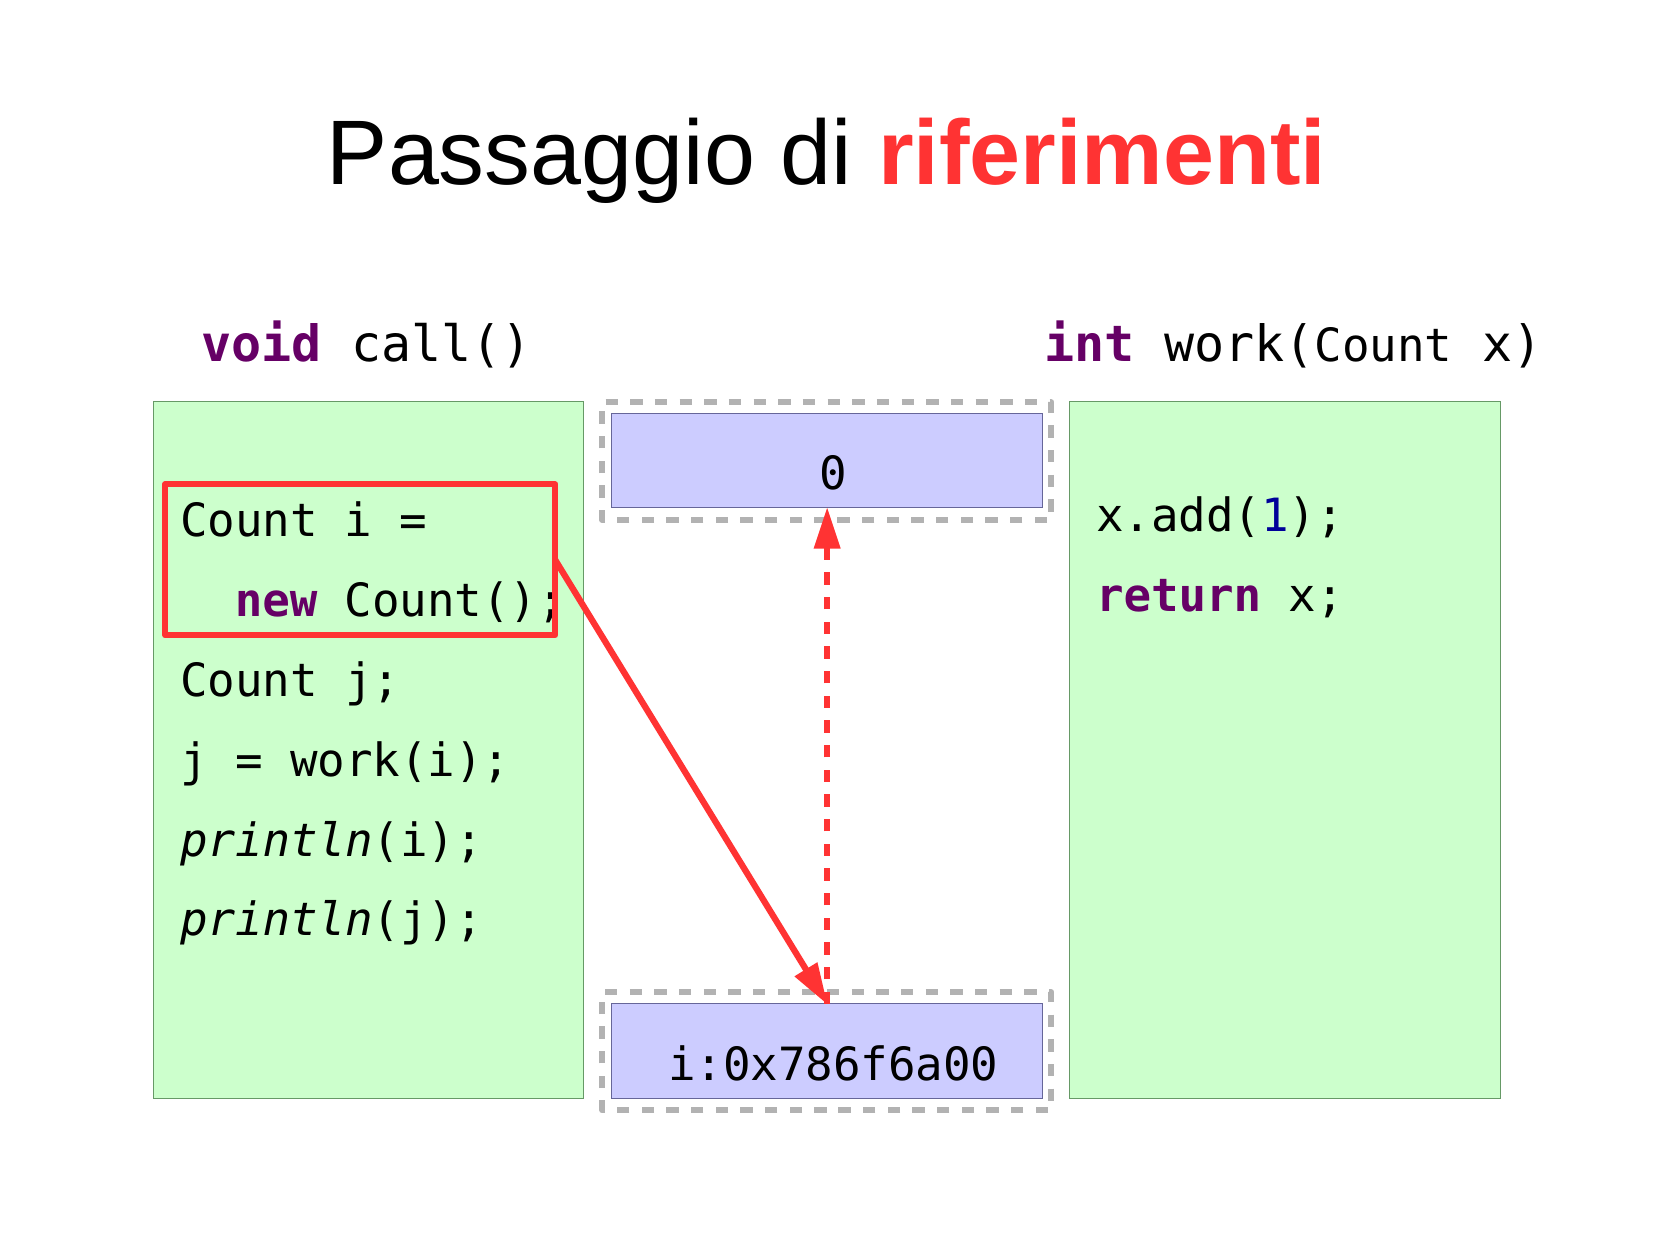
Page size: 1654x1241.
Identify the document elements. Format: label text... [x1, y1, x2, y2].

text_box Count i = new Count(); Count j; j = work(i); println(i); println(j); [153, 401, 584, 1099]
text_box int work(Count x) [992, 307, 1595, 381]
text_box 0 [611, 413, 1043, 508]
title Passaggio di riferimenti [82, 49, 1571, 257]
text_box x.add(1); return x; [1069, 401, 1501, 1099]
text_box i:0x786f6a00 [611, 1003, 1043, 1099]
text_box void call() [153, 307, 579, 385]
text_box Count i = new Count(); Count j; j = work(i); println(i); println(j); [168, 487, 552, 632]
